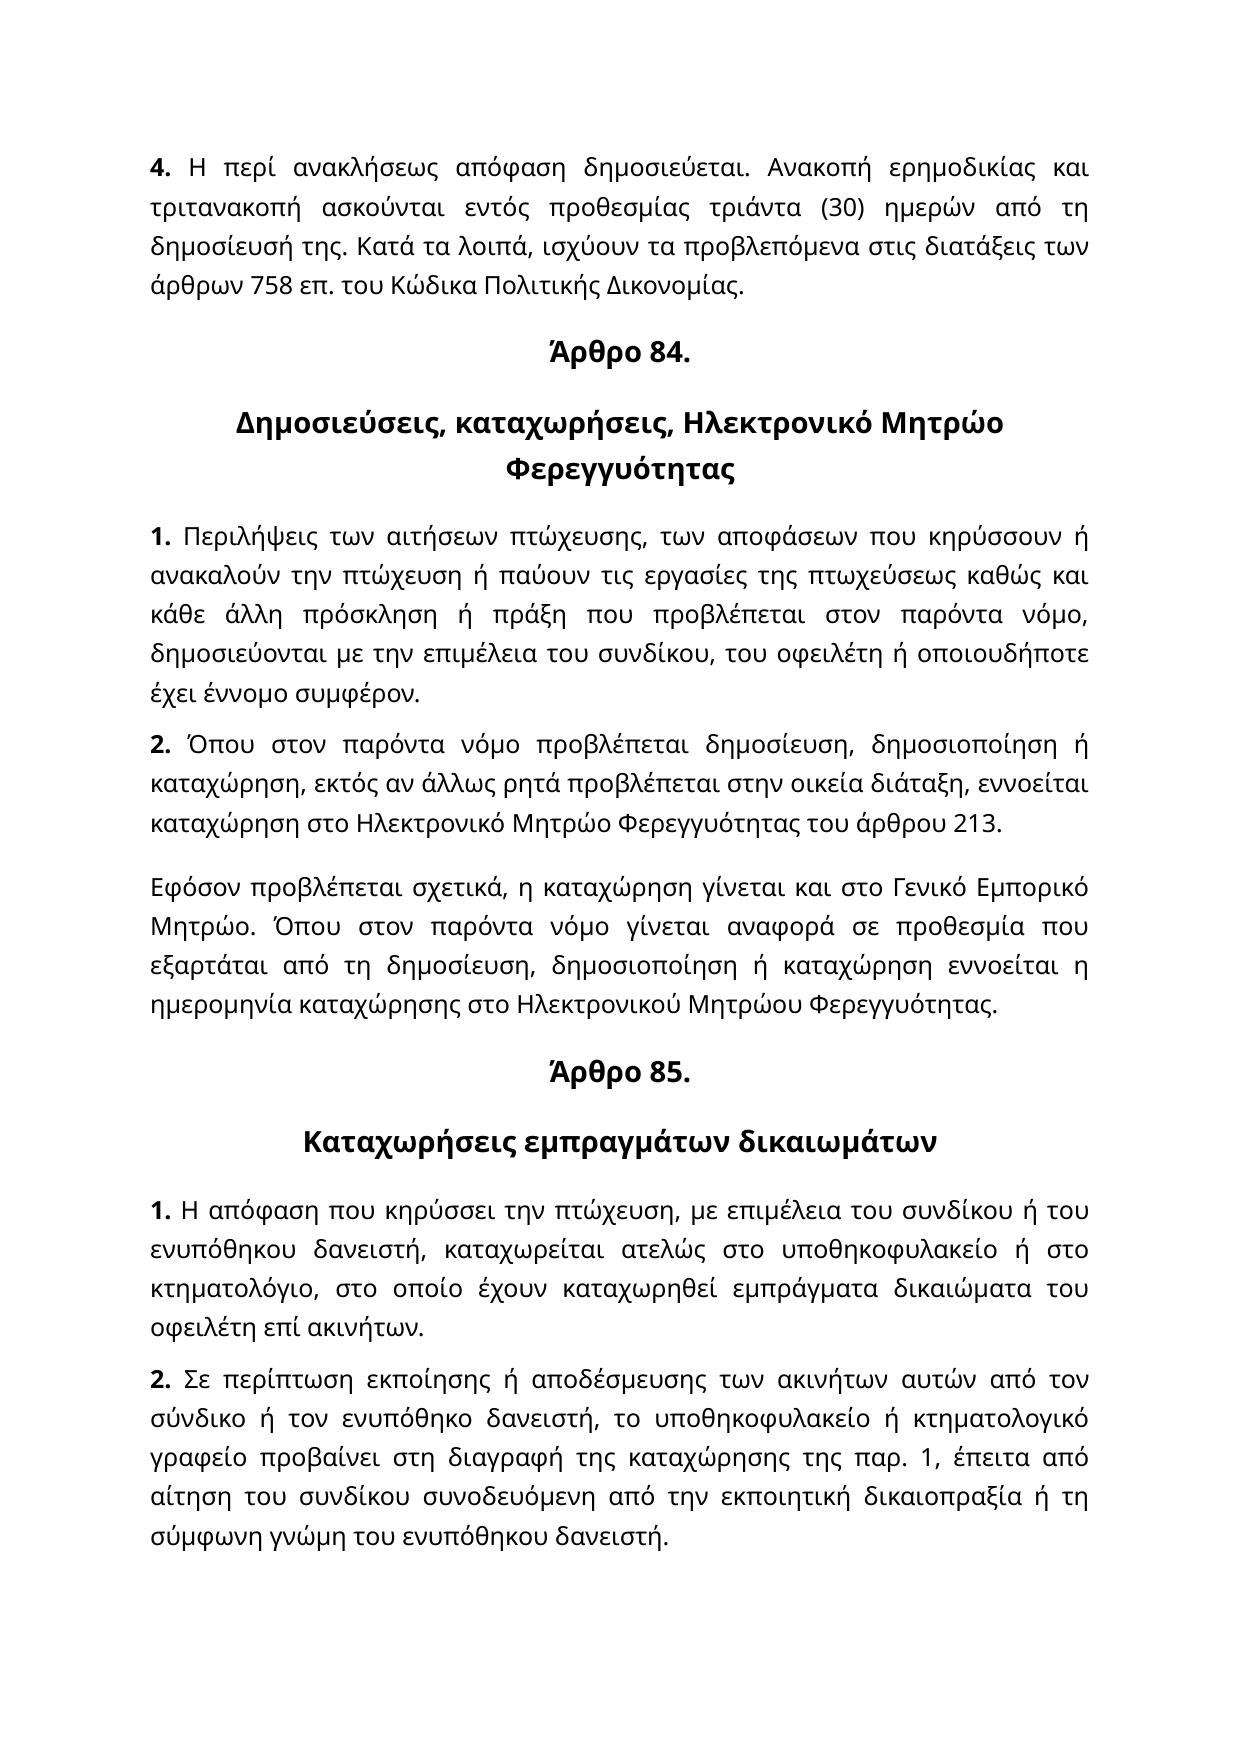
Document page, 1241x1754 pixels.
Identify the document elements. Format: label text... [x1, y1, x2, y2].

subtitle Καταχωρήσεις εμπραγμάτων δικαιωμάτων [150, 1122, 1090, 1161]
text Εφόσον προβλέπεται σχετικά, η καταχώρηση γίνεται και στο Γενικό Εμπορικό Μητρώο. Όπου στον παρόντα νόμο γίνεται αναφορά σε προθεσμία που εξαρτάται από τη δημοσίευση, δημοσιοποίηση ή καταχώρηση εννοείται η ημερομηνία καταχώρησης στο Ηλεκτρονικού Μητρώου Φερεγγυότητας. [150, 869, 1090, 1021]
text 1. Περιλήψεις των αιτήσεων πτώχευσης, των αποφάσεων που κηρύσσουν ή ανακαλούν την πτώχευση ή παύουν τις εργασίες της πτωχεύσεως καθώς και κάθε άλλη πρόσκληση ή πράξη που προβλέπεται στον παρόντα νόμο, δημοσιεύονται με την επιμέλεια του συνδίκου, του οφειλέτη ή οποιουδήποτε έχει έννομο συμφέρον. [150, 518, 1090, 709]
text 4. Η περί ανακλήσεως απόφαση δημοσιεύεται. Ανακοπή ερημοδικίας και τριτανακοπή ασκούνται εντός προθεσμίας τριάντα (30) ημερών από τη δημοσίευσή της. Κατά τα λοιπά, ισχύουν τα προβλεπόμενα στις διατάξεις των άρθρων 758 επ. του Κώδικα Πολιτικής Δικονομίας. [150, 150, 1090, 302]
text 1. Η απόφαση που κηρύσσει την πτώχευση, με επιμέλεια του συνδίκου ή του ενυπόθηκου δανειστή, καταχωρείται ατελώς στο υποθηκοφυλακείο ή στο κτηματολόγιο, στο οποίο έχουν καταχωρηθεί εμπράγματα δικαιώματα του οφειλέτη επί ακινήτων. [150, 1192, 1090, 1344]
subtitle Άρθρο 84. [150, 332, 1090, 371]
subtitle Άρθρο 85. [150, 1051, 1090, 1091]
text 2. Σε περίπτωση εκποίησης ή αποδέσμευσης των ακινήτων αυτών από τον σύνδικο ή τον ενυπόθηκο δανειστή, το υποθηκοφυλακείο ή κτηματολογικό γραφείο προβαίνει στη διαγραφή της καταχώρησης της παρ. 1, έπειτα από αίτηση του συνδίκου συνοδευόμενη από την εκποιητική δικαιοπραξία ή τη σύμφωνη γνώμη του ενυπόθηκου δανειστή. [150, 1361, 1090, 1552]
subtitle Δημοσιεύσεις, καταχωρήσεις, Ηλεκτρονικό Μητρώο Φερεγγυότητας [150, 402, 1090, 488]
text 2. Όπου στον παρόντα νόμο προβλέπεται δημοσίευση, δημοσιοποίηση ή καταχώρηση, εκτός αν άλλως ρητά προβλέπεται στην οικεία διάταξη, εννοείται καταχώρηση στο Ηλεκτρονικό Μητρώο Φερεγγυότητας του άρθρου 213. [150, 727, 1090, 839]
